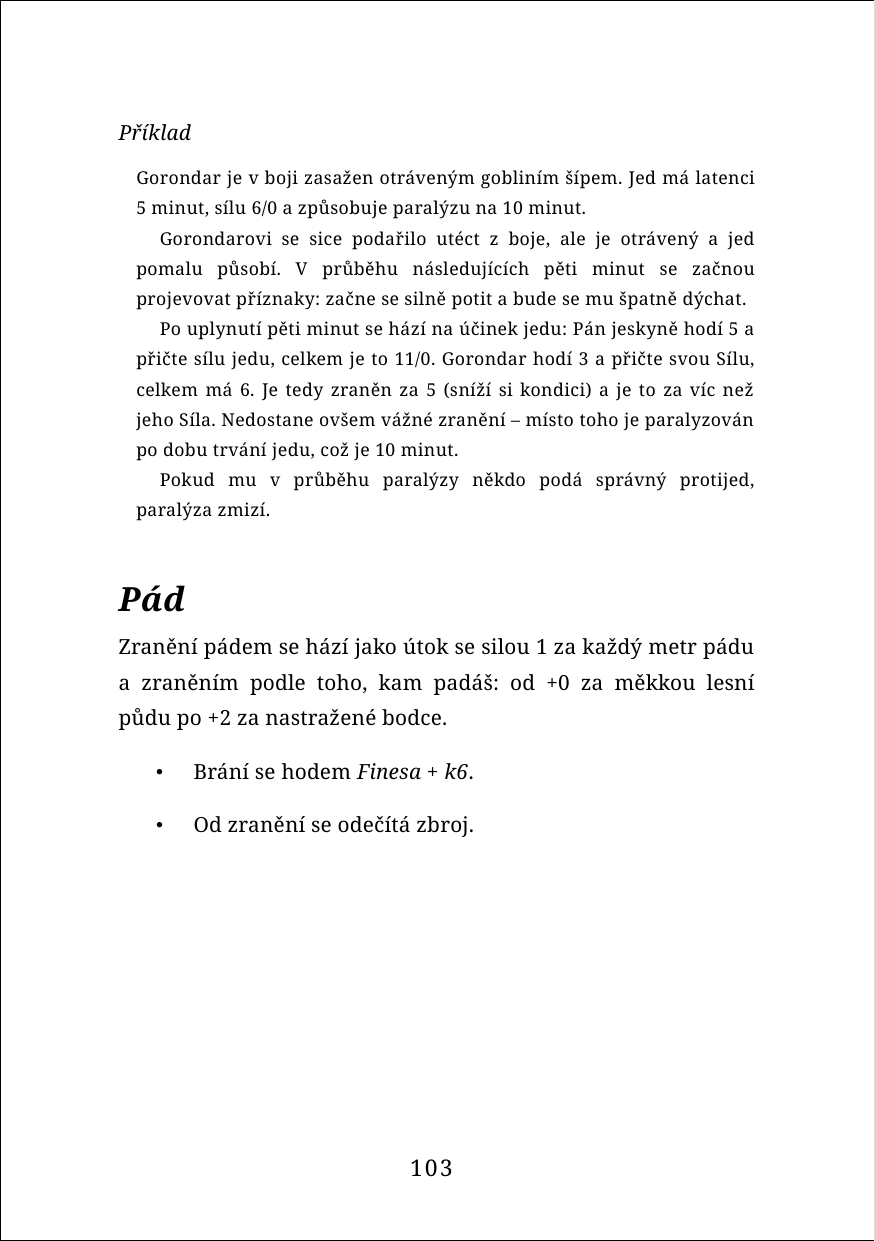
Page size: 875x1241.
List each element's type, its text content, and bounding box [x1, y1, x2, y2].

list Od zranění se odečítá zbroj. [156, 810, 756, 838]
text Příklad [118, 118, 756, 147]
text Gorondar je v boji zasažen otráveným gobliním šípem. Jed má latenci 5 minut, sílu 6/0 a způsobuje paralýzu na 10 minut. Gorondarovi se sice podařilo utéct z boje, ale je otrávený a jed pomalu působí. V průběhu následujících pěti minut se začnou projevovat příznaky: začne se silně potit a bude se mu špatně dýchat. Po uplynutí pěti minut se hází na účinek jedu: Pán jeskyně hodí 5 a přičte sílu jedu, celkem je to 11/0. Gorondar hodí 3 a přičte svou Sílu, celkem má 6. Je tedy zraněn za 5 (sníží si kondici) a je to za víc než jeho Síla. Nedostane ovšem vážné zranění – místo toho je paralyzován po dobu trvání jedu, což je 10 minut. Pokud mu v průběhu paralýzy někdo podá správný protijed, paralýza zmizí. [136, 166, 756, 522]
subtitle Pád [118, 575, 756, 621]
text Zranění pádem se hází jako útok se silou 1 za každý metr pádu a zraněním podle toho, kam padáš: od +0 za měkkou lesní půdu po +2 za nastražené bodce. [118, 632, 756, 732]
list Brání se hodem Finesa + k6. [156, 757, 756, 785]
